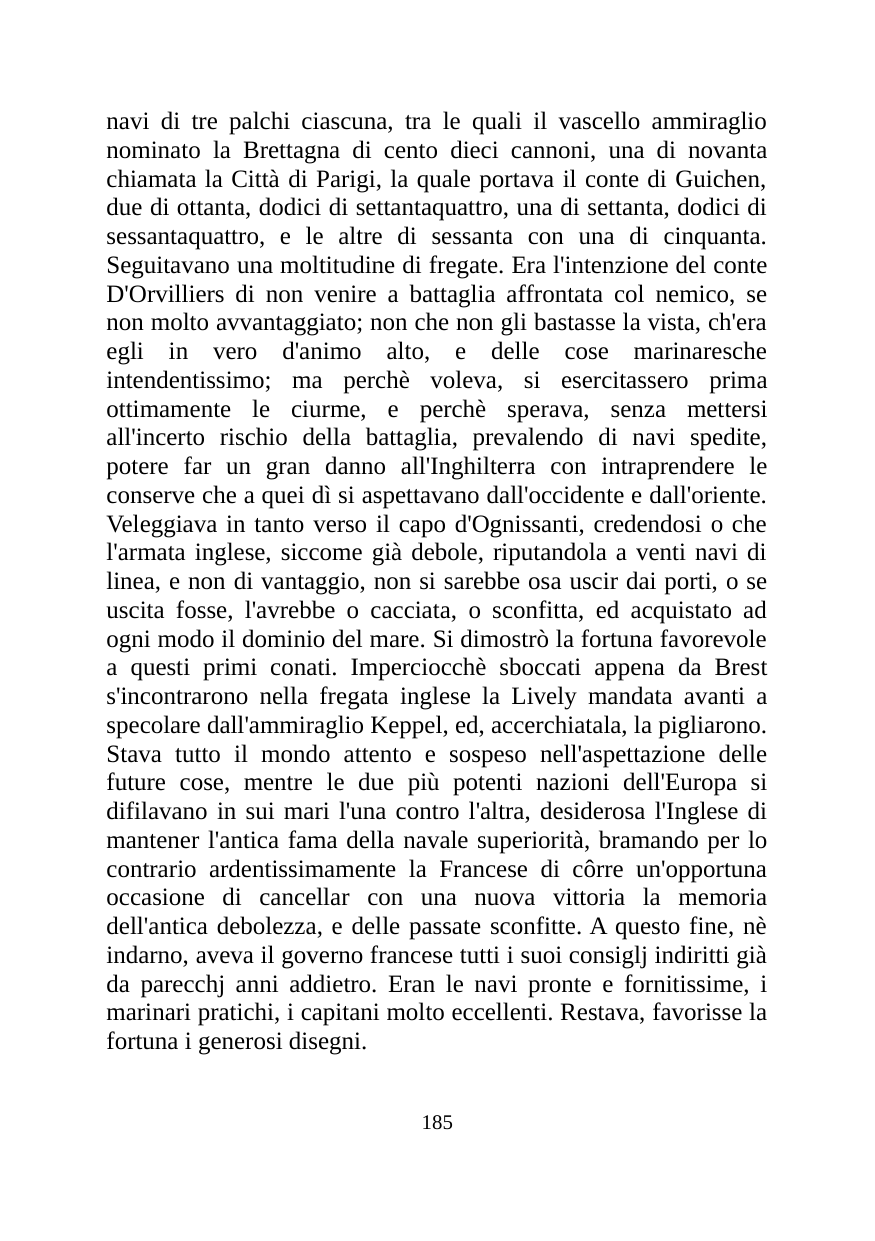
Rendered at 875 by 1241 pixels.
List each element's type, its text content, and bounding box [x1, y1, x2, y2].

text navi di tre palchi ciascuna, tra le quali il vascello ammiraglio nominato la Brettagna di cento dieci cannoni, una di novanta chiamata la Città di Parigi, la quale portava il conte di Guichen, due di ottanta, dodici di settantaquattro, una di settanta, dodici di sessantaquattro, e le altre di sessanta con una di cinquanta. Seguitavano una moltitudine di fregate. Era l'intenzione del conte D'Orvilliers di non venire a battaglia affrontata col nemico, se non molto avvantaggiato; non che non gli bastasse la vista, ch'era egli in vero d'animo alto, e delle cose marinaresche intendentissimo; ma perchè voleva, si esercitassero prima ottimamente le ciurme, e perchè sperava, senza mettersi all'incerto rischio della battaglia, prevalendo di navi spedite, potere far un gran danno all'Inghilterra con intraprendere le conserve che a quei dì si aspettavano dall'occidente e dall'oriente. Veleggiava in tanto verso il capo d'Ognissanti, credendosi o che l'armata inglese, siccome già debole, riputandola a venti navi di linea, e non di vantaggio, non si sarebbe osa uscir dai porti, o se uscita fosse, l'avrebbe o cacciata, o sconfitta, ed acquistato ad ogni modo il dominio del mare. Si dimostrò la fortuna favorevole a questi primi conati. Imperciocchè sboccati appena da Brest s'incontrarono nella fregata inglese la Lively mandata avanti a specolare dall'ammiraglio Keppel, ed, accerchiatala, la pigliarono. Stava tutto il mondo attento e sospeso nell'aspettazione delle future cose, mentre le due più potenti nazioni dell'Europa si difilavano in sui mari l'una contro l'altra, desiderosa l'Inglese di mantener l'antica fama della navale superiorità, bramando per lo contrario ardentissimamente la Francese di côrre un'opportuna occasione di cancellar con una nuova vittoria la memoria dell'antica debolezza, e delle passate sconfitte. A questo fine, nè indarno, aveva il governo francese tutti i suoi consiglj indiritti già da parecchj anni addietro. Eran le navi pronte e fornitissime, i marinari pratichi, i capitani molto eccellenti. Restava, favorisse la fortuna i generosi disegni. [106, 106, 768, 1055]
